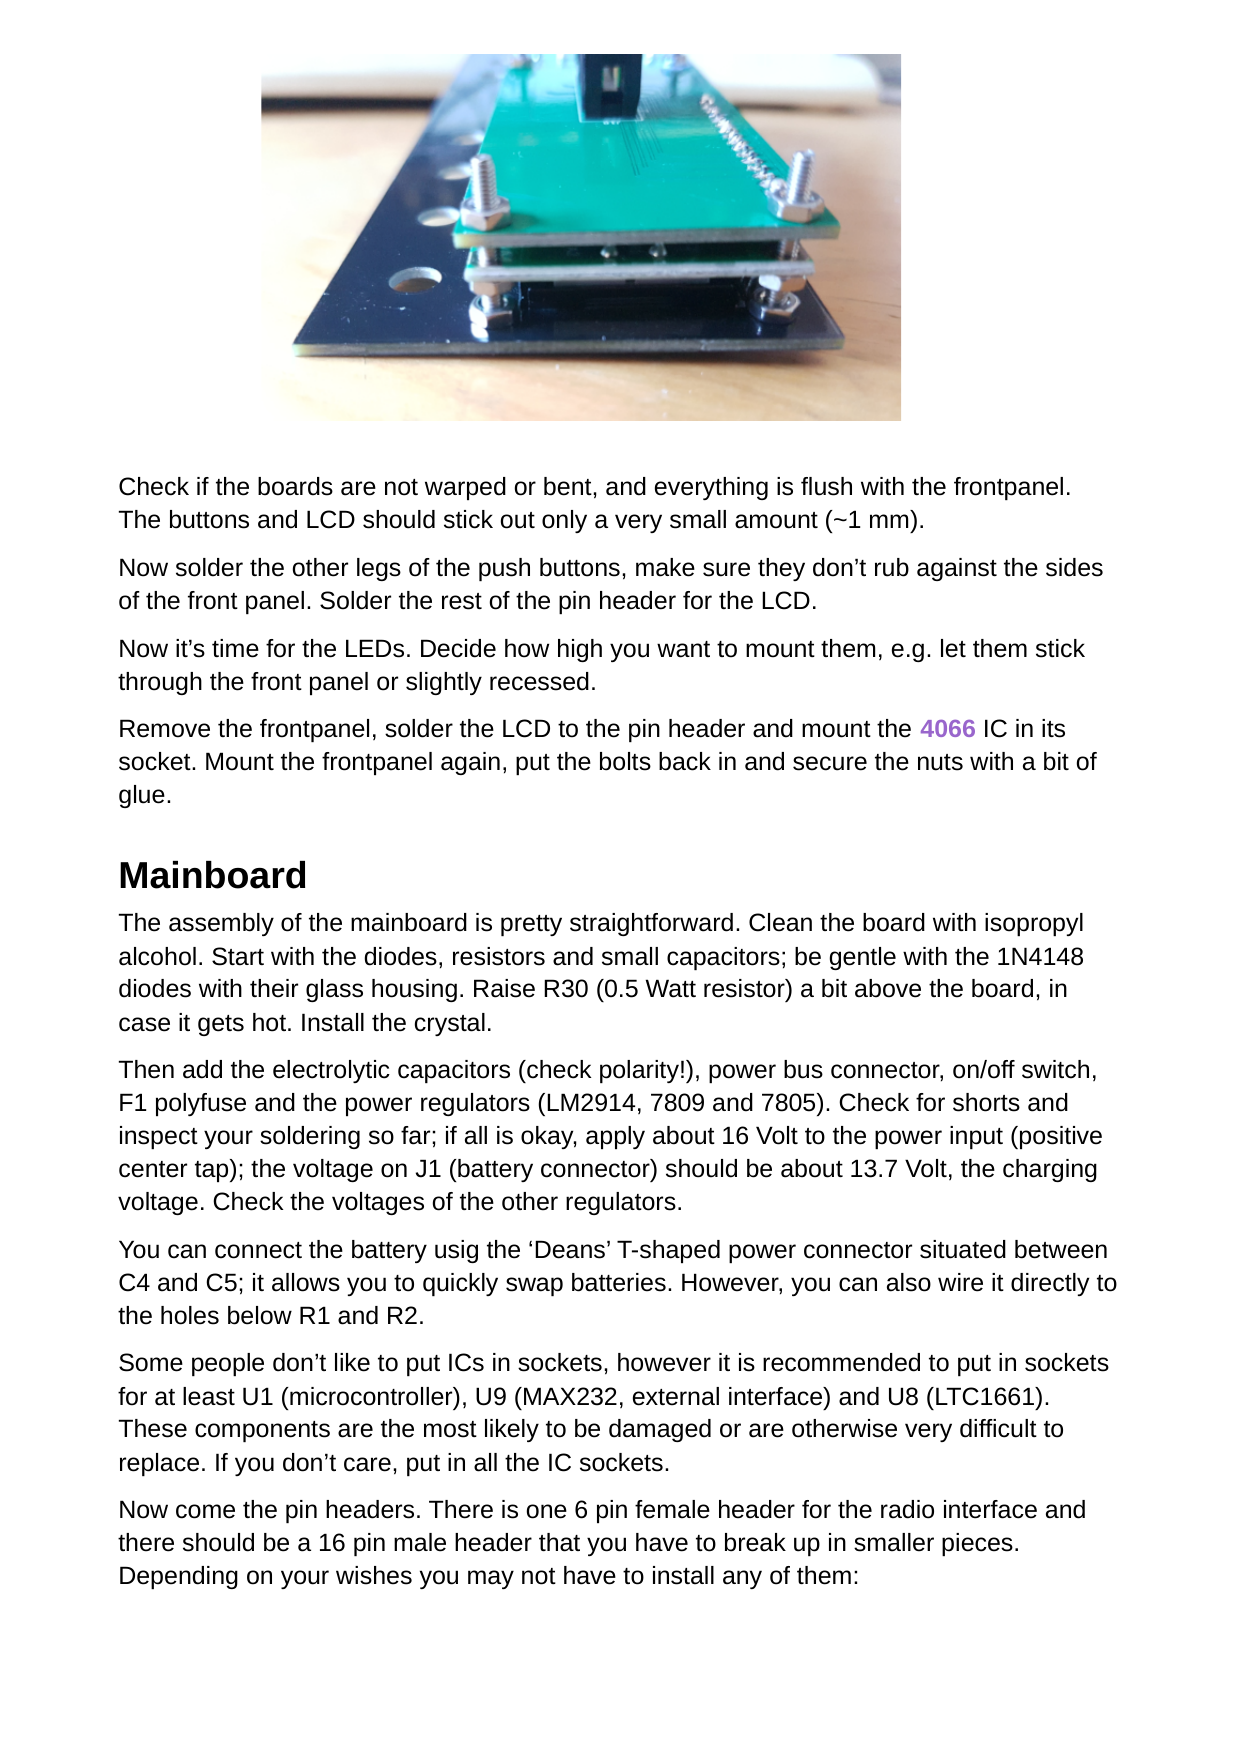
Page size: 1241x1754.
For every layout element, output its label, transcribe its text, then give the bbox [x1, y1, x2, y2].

subtitle Mainboard [118, 853, 1122, 896]
text You can connect the battery usig the ‘Deans’ T-shaped power connector situated between C4 and C5; it allows you to quickly swap batteries. However, you can also wire it directly to the holes below R1 and R2. [118, 1235, 1122, 1329]
text Now it’s time for the LEDs. Decide how high you want to mount them, e.g. let them stick through the front panel or slightly recessed. [118, 633, 1122, 695]
text Now solder the other legs of the push buttons, make sure they don’t rub against the sides of the front panel. Solder the rest of the pin header for the LCD. [118, 553, 1122, 615]
text Remove the frontpanel, solder the LCD to the pin header and mount the 4066 IC in its socket. Mount the frontpanel again, put the bolts back in and secure the nuts with a bit of glue. [118, 714, 1122, 809]
text Now come the pin headers. There is one 6 pin female header for the radio interface and there should be a 16 pin male header that you have to break up in smaller pieces. Depending on your wishes you may not have to install any of them: [118, 1495, 1122, 1590]
picture [261, 54, 902, 421]
text Some people don’t like to put ICs in sockets, however it is recommended to put in sockets for at least U1 (microcontroller), U9 (MAX232, external interface) and U8 (LTC1661). These components are the most likely to be damaged or are otherwise very difficult to replace. If you don’t care, put in all the IC sockets. [118, 1348, 1122, 1476]
text Then add the electrolytic capacitors (check polarity!), power bus connector, on/off switch, F1 polyfuse and the power regulators (LM2914, 7809 and 7805). Check for shorts and inspect your soldering so far; if all is okay, apply about 16 Volt to the power input (positive center tap); the voltage on J1 (battery connector) should be about 13.7 Volt, the charging voltage. Check the voltages of the other regulators. [118, 1055, 1122, 1216]
text The assembly of the mainboard is pretty straightforward. Clean the board with isopropyl alcohol. Start with the diodes, resistors and small capacitors; be gentle with the 1N4148 diodes with their glass housing. Raise R30 (0.5 Watt resistor) a bit above the board, in case it gets hot. Install the crystal. [118, 908, 1122, 1036]
text Check if the boards are not warped or bent, and everything is flush with the frontpanel. The buttons and LCD should stick out only a very small amount (~1 mm). [118, 472, 1122, 534]
